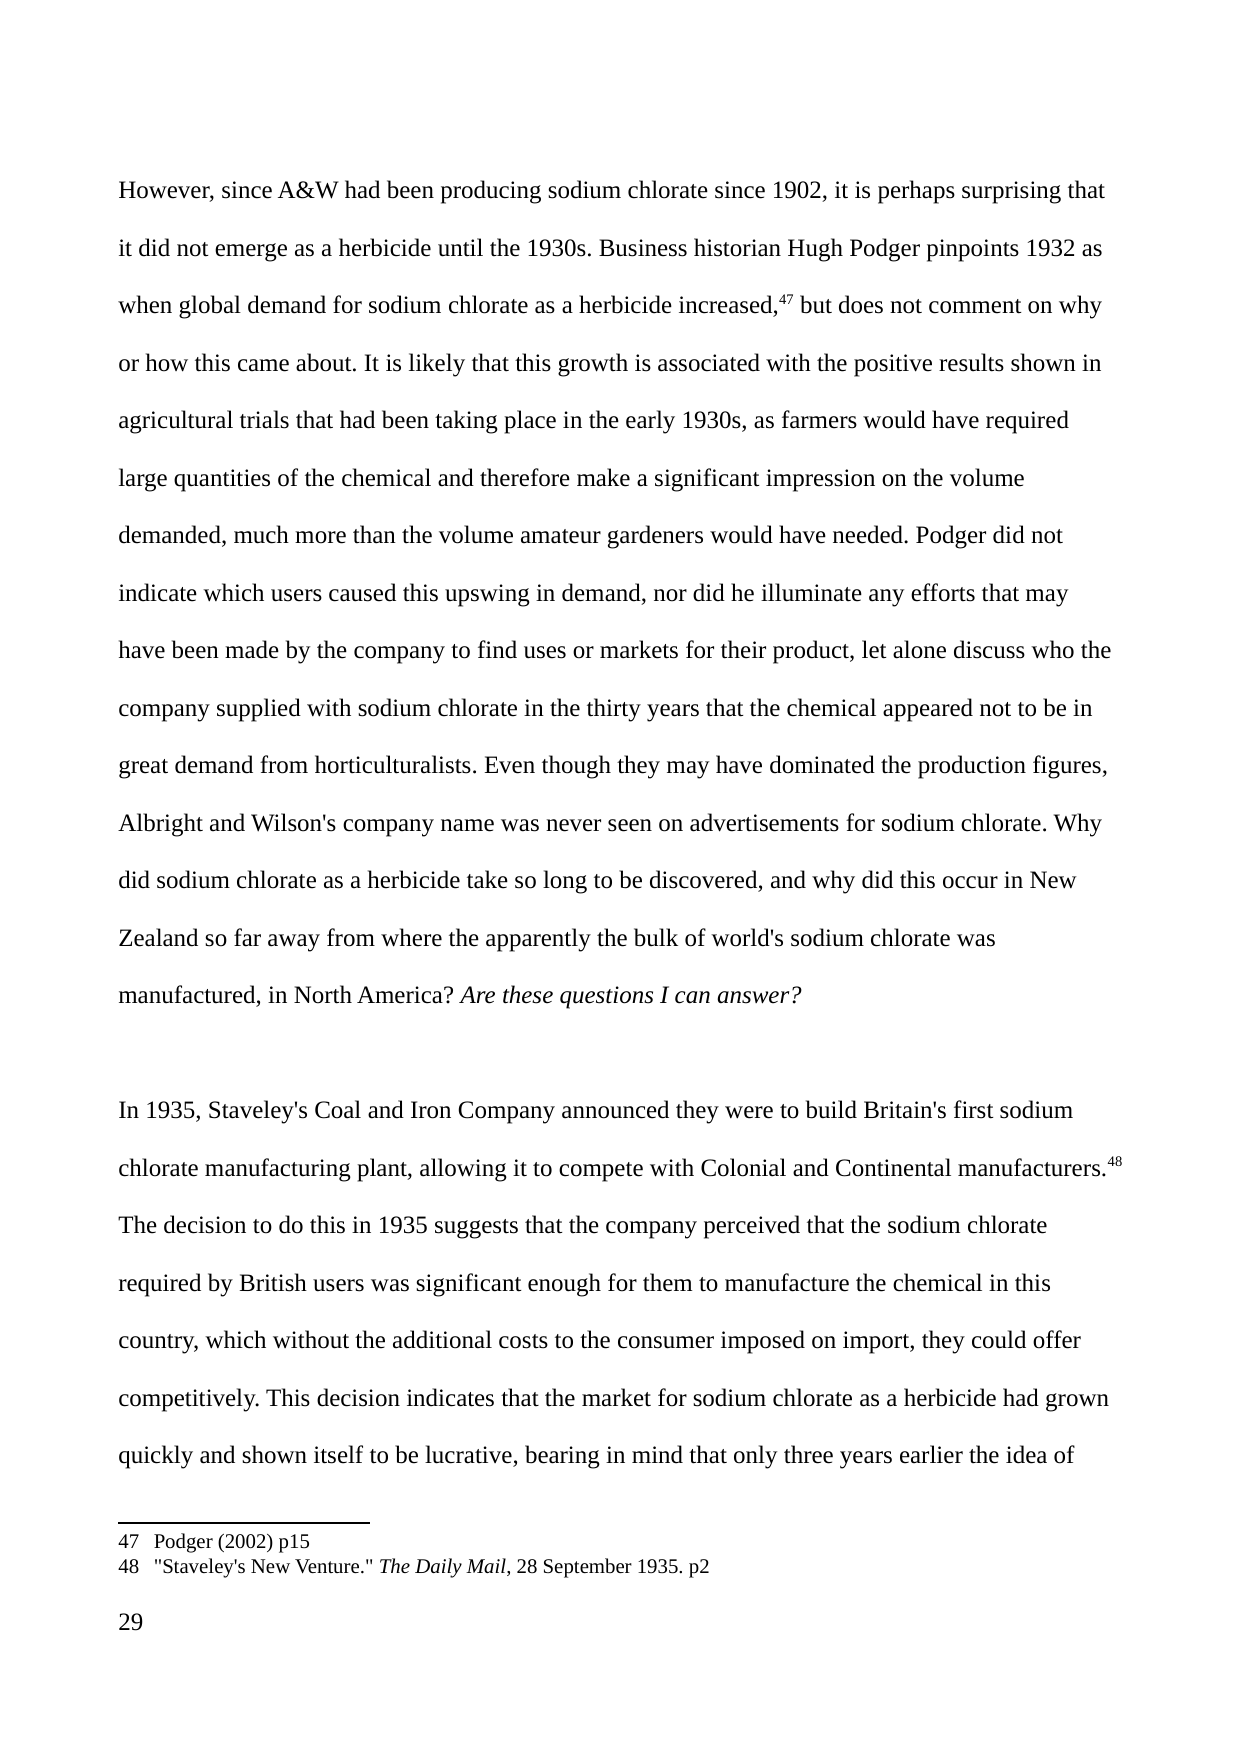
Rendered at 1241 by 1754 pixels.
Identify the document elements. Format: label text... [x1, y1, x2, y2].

text In 1935, Staveley's Coal and Iron Company announced they were to build Britain's first sodium chlorate manufacturing plant, allowing it to compete with Colonial and Continental manufacturers. The decision to do this in 1935 suggests that the company perceived that the sodium chlorate required by British users was significant enough for them to manufacture the chemical in this country, which without the additional costs to the consumer imposed on import, they could offer competitively. This decision indicates that the market for sodium chlorate as a herbicide had grown quickly and shown itself to be lucrative, bearing in mind that only three years earlier the idea of [118, 1096, 1122, 1469]
text However, since A&W had been producing sodium chlorate since 1902, it is perhaps surprising that it did not emerge as a herbicide until the 1930s. Business historian Hugh Podger pinpoints 1932 as when global demand for sodium chlorate as a herbicide increased, but does not comment on why or how this came about. It is likely that this growth is associated with the positive results shown in agricultural trials that had been taking place in the early 1930s, as farmers would have required large quantities of the chemical and therefore make a significant impression on the volume demanded, much more than the volume amateur gardeners would have needed. Podger did not indicate which users caused this upswing in demand, nor did he illuminate any efforts that may have been made by the company to find uses or markets for their product, let alone discuss who the company supplied with sodium chlorate in the thirty years that the chemical appeared not to be in great demand from horticulturalists. Even though they may have dominated the production figures, Albright and Wilson's company name was never seen on advertisements for sodium chlorate. Why did sodium chlorate as a herbicide take so long to be discovered, and why did this occur in New Zealand so far away from where the apparently the bulk of world's sodium chlorate was manufactured, in North America? Are these questions I can answer? [118, 176, 1122, 1009]
text "Staveley's New Venture." The Daily Mail, 28 September 1935. p2 [118, 1553, 1122, 1578]
text Podger (2002) p15 [118, 1529, 1122, 1553]
